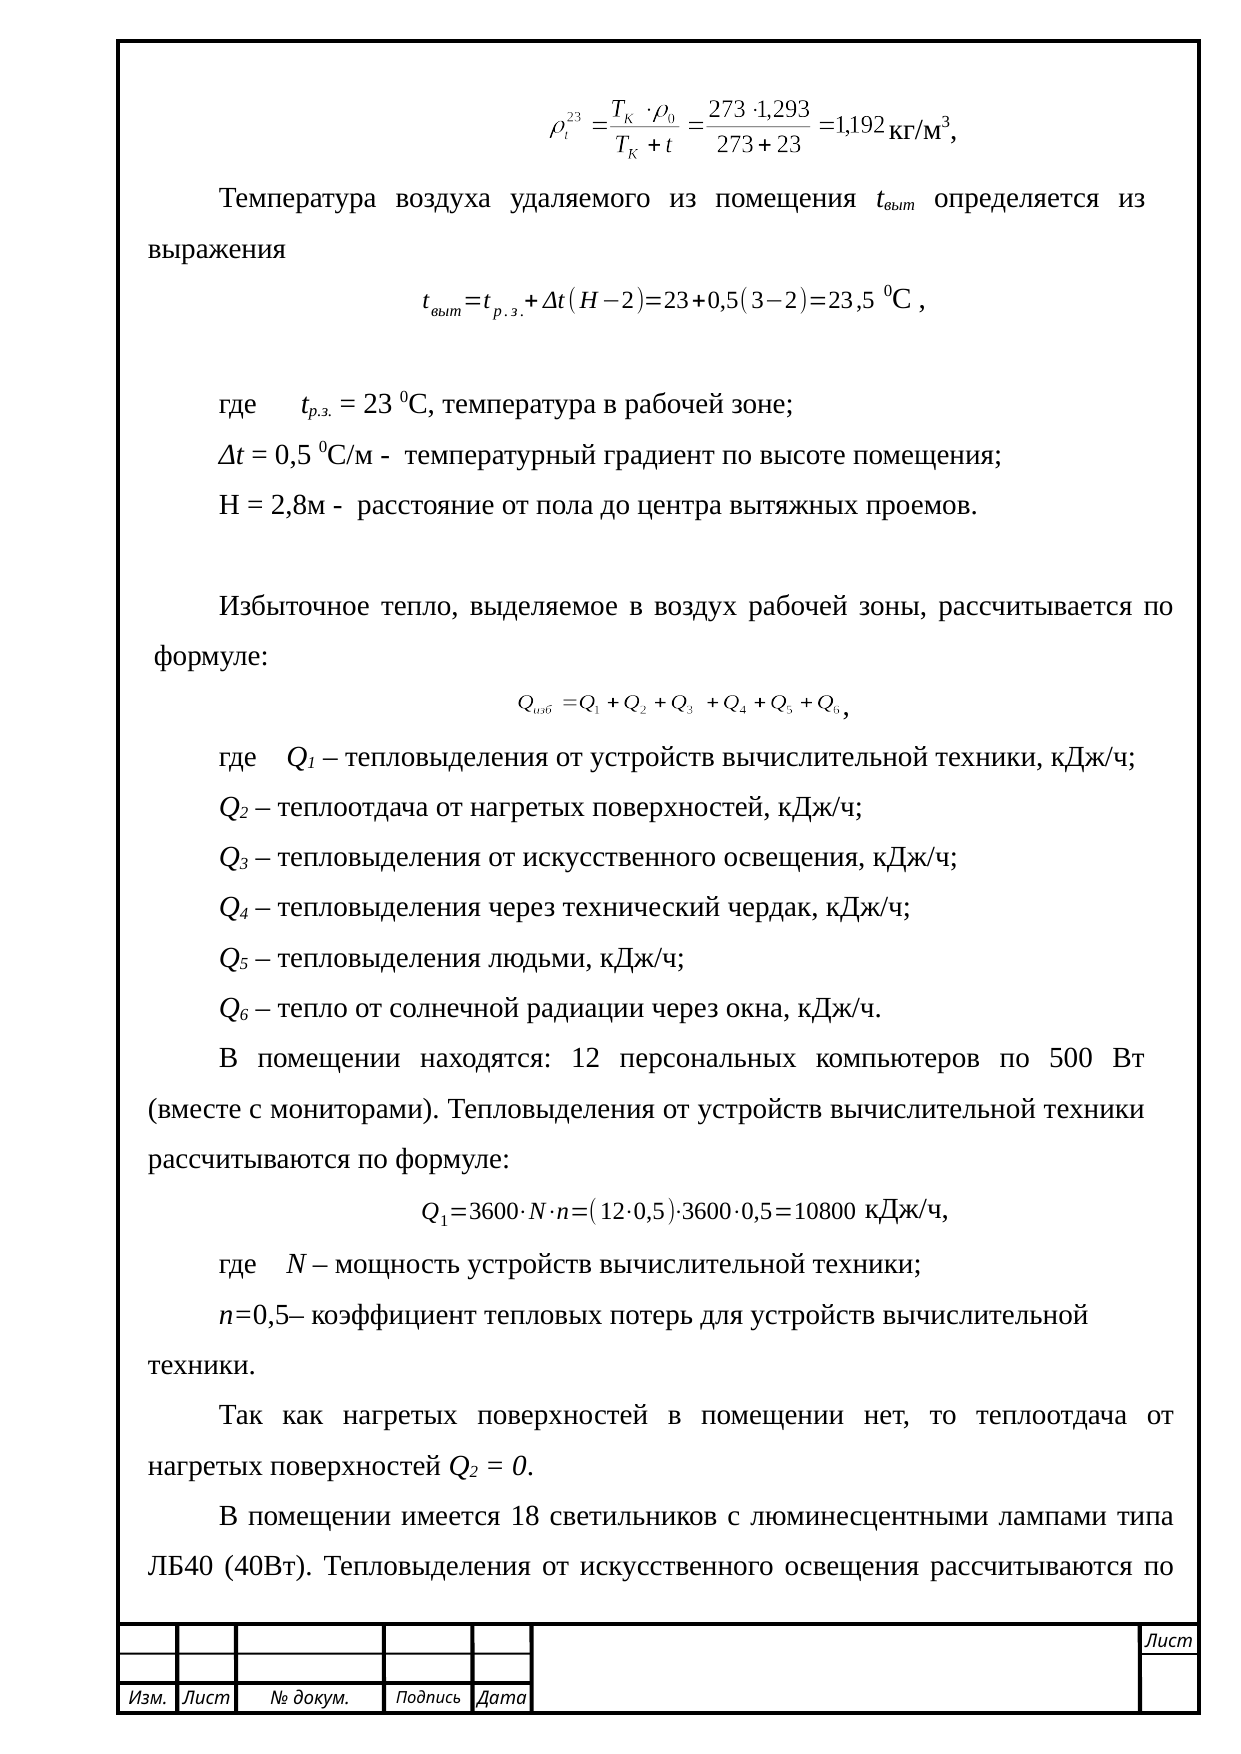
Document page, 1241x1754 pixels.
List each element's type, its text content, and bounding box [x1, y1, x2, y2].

text Температура воздуха удаляемого из помещения tвыт определяется из выражения [148, 181, 1146, 264]
text Избыточное тепло, выделяемое в воздух рабочей зоны, рассчитывается по формуле: [153, 588, 1175, 672]
text n=0,5– коэффициент тепловых потерь для устройств вычислительной техники. [148, 1297, 1175, 1381]
text H = 2,8м - расстояние от пола до центра вытяжных проемов. [153, 487, 1175, 521]
text В помещении имеется 18 светильников с люминесцентными лампами типа ЛБ40 (40Вт). Тепловыделения от искусственного освещения рассчитываются по [148, 1498, 1175, 1582]
text Q6 – тепло от солнечной радиации через окна, кДж/ч. [153, 990, 1175, 1024]
text где Q1 – тепловыделения от устройств вычислительной техники, кДж/ч; [153, 739, 1175, 772]
text 0С , [120, 281, 1175, 319]
text Q3 – тепловыделения от искусственного освещения, кДж/ч; [153, 839, 1175, 873]
text Q2 – теплоотдача от нагретых поверхностей, кДж/ч; [153, 789, 1175, 822]
text Так как нагретых поверхностей в помещении нет, то теплоотдача от нагретых поверхностей Q2 = 0. [148, 1397, 1175, 1481]
text Q5 – тепловыделения людьми, кДж/ч; [153, 940, 1175, 973]
text где N – мощность устройств вычислительной техники; [148, 1246, 1175, 1280]
text кДж/ч, [148, 1191, 1146, 1230]
text где tр.з. = 23 0С, температура в рабочей зоне; [148, 386, 1175, 420]
text Δt = 0,5 0С/м - температурный градиент по высоте помещения; [148, 437, 1175, 470]
text кг/м3, [120, 94, 1146, 164]
text Q4 – тепловыделения через технический чердак, кДж/ч; [153, 889, 1175, 923]
text В помещении находятся: 12 персональных компьютеров по 500 Вт (вместе с мониторами). Тепловыделения от устройств вычислительной техники рассчитываются по формуле: [148, 1041, 1146, 1175]
text , [148, 688, 1146, 722]
